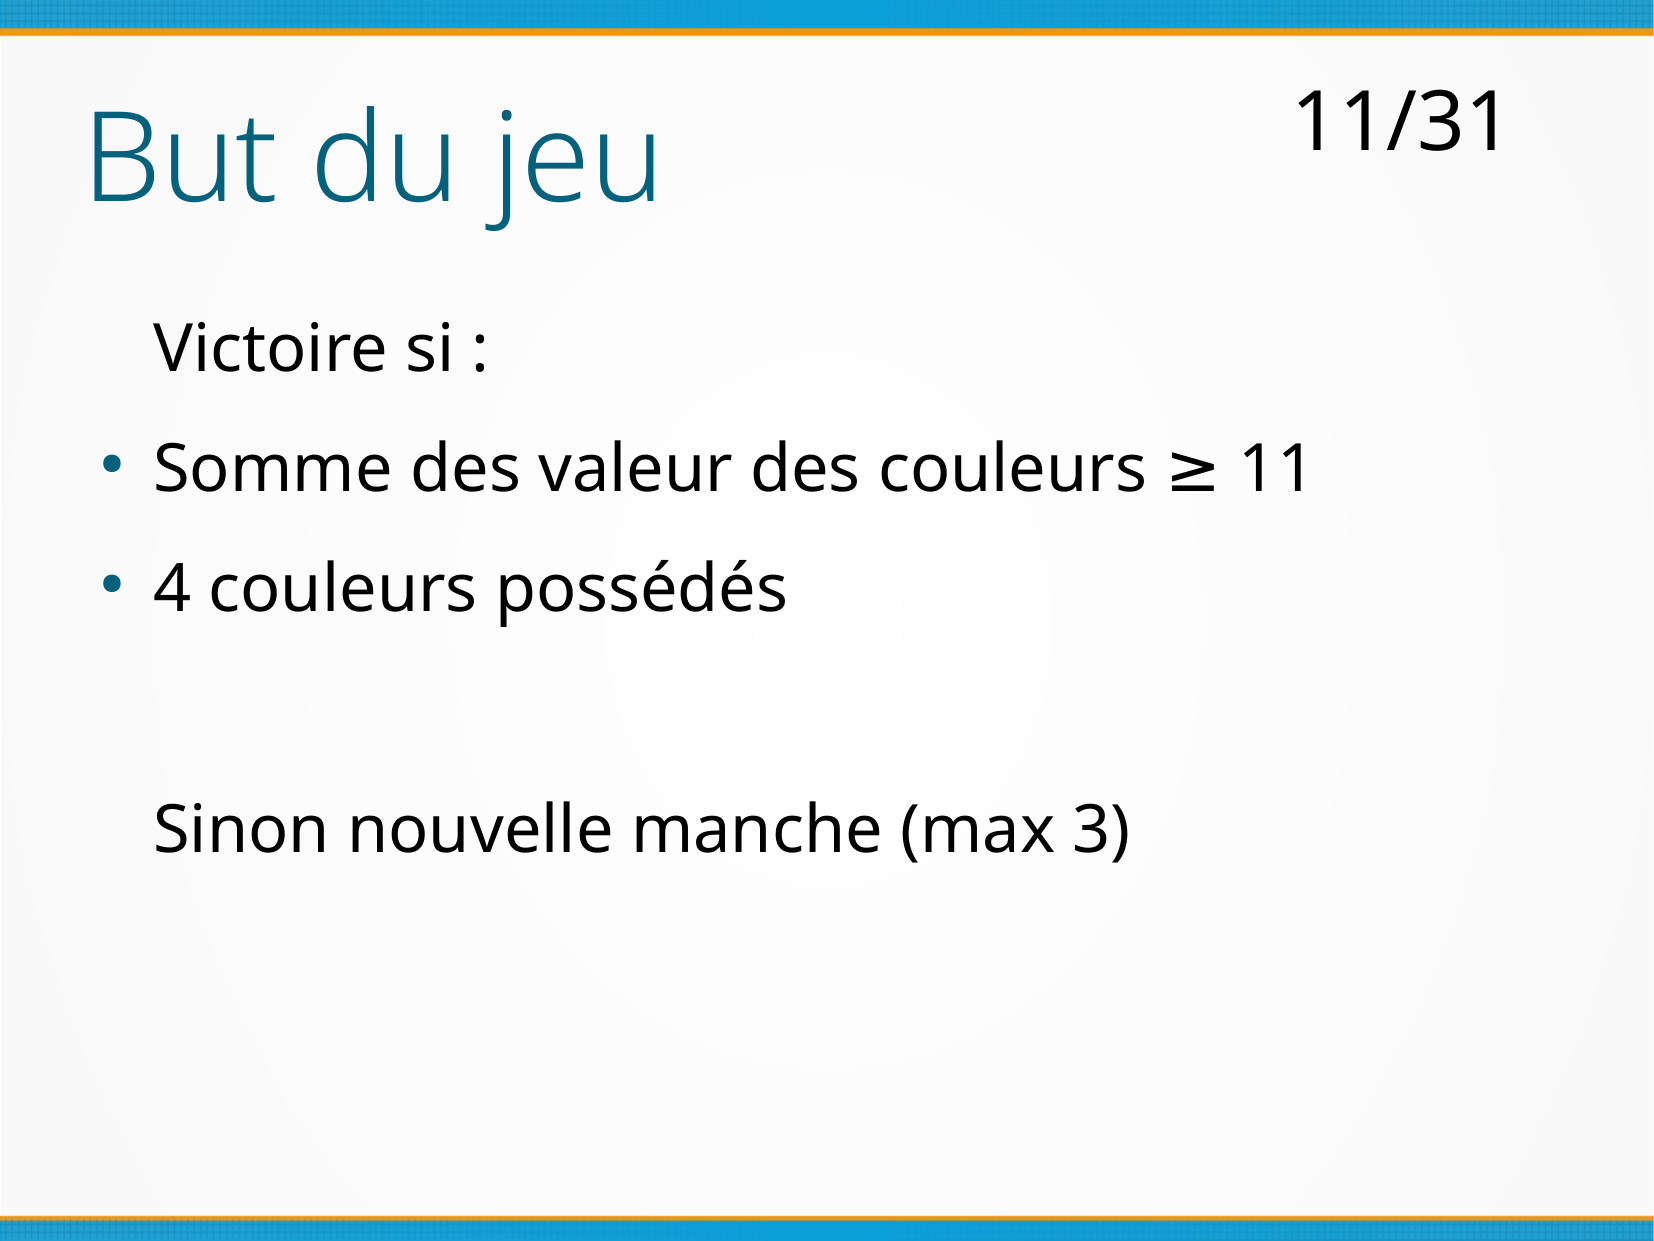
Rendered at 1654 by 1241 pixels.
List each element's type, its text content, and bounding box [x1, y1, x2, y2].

list Victoire si : Somme des valeur des couleurs ≥ 11 4 couleurs possédés Sinon nouvelle manche (max 3) [82, 300, 1576, 1186]
title But du jeu [82, 49, 1571, 257]
text_box <numéro>/31 [1318, 36, 1654, 201]
picture [0, 0, 1654, 1241]
